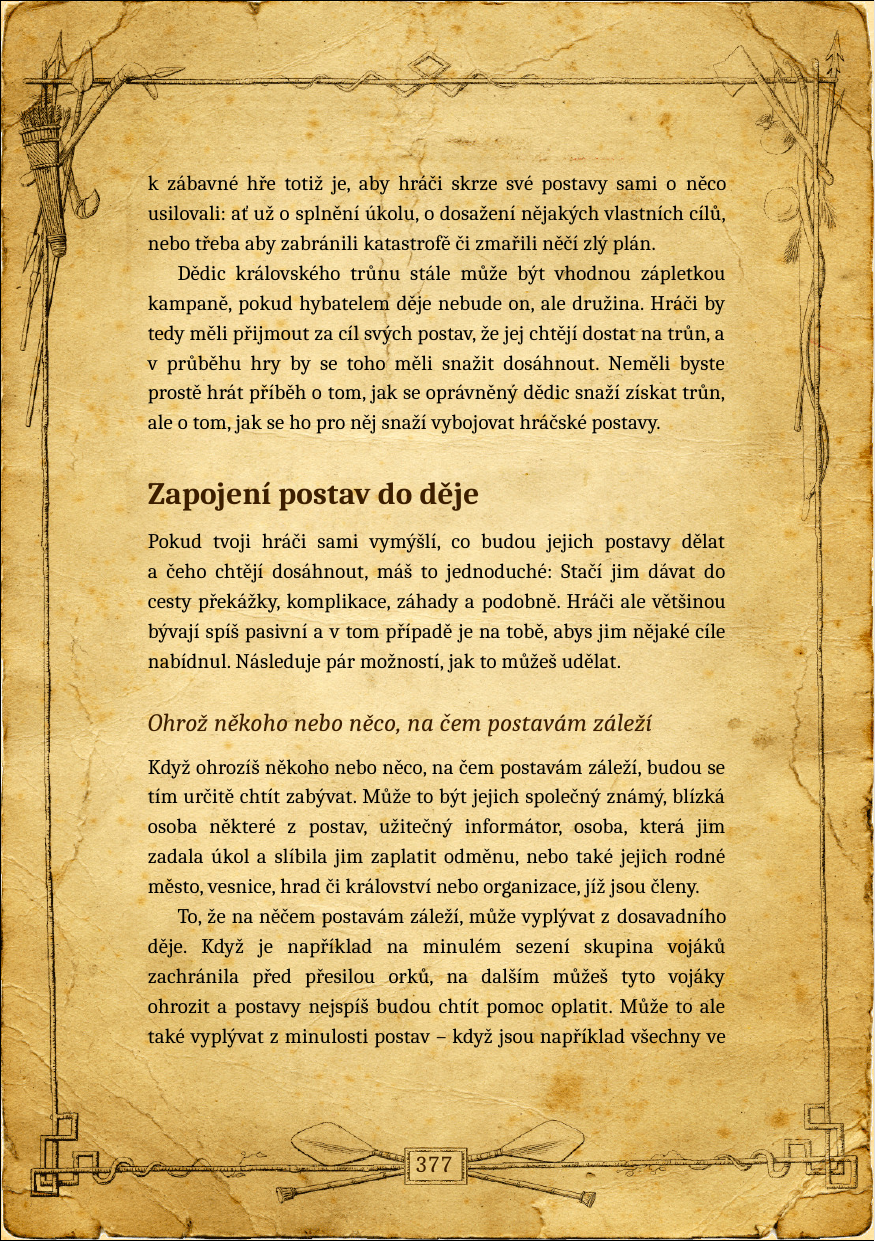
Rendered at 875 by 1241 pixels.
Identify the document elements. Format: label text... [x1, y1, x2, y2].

subtitle Ohrož někoho nebo něco, na čem postavám záleží [148, 709, 726, 738]
subtitle Zapojení postav do děje [148, 476, 726, 512]
text k⁠ zábavné hře totiž je, aby hráči skrze své postavy sami o⁠ něco usilovali: ať už o⁠ splnění úkolu, o⁠ dosažení nějakých vlastních cílů, nebo třeba aby zabránili katastrofě či zmařili něčí zlý plán. Dědic královského trůnu stále může být vhodnou zápletkou kampaně, pokud hybatelem děje nebude on, ale družina. Hráči by tedy měli přijmout za cíl svých postav, že jej chtějí dostat na trůn, a⁠ v⁠ průběhu hry by se toho měli snažit dosáhnout. Neměli byste prostě hrát příběh o⁠ tom, jak se oprávněný dědic snaží získat trůn, ale o⁠ tom, jak se ho pro něj snaží vybojovat hráčské postavy. [148, 172, 726, 435]
text Když ohrozíš někoho nebo něco, na čem postavám záleží, budou se tím určitě chtít zabývat. Může to být jejich společný známý, blízká osoba některé z⁠ postav, užitečný informátor, osoba, která jim zadala úkol a⁠ slíbila jim zaplatit odměnu, nebo také jejich rodné město, vesnice, hrad či království nebo organizace, jíž jsou členy. To, že na něčem postavám záleží, může vyplývat z⁠ dosavadního děje. Když je například na minulém sezení skupina vojáků zachránila před přesilou orků, na dalším můžeš tyto vojáky ohrozit a⁠ postavy nejspíš budou chtít pomoc oplatit. Může to ale také vyplývat z⁠ minulosti postav – když jsou například všechny ve [148, 755, 726, 1048]
text Pokud tvoji hráči sami vymýšlí, co budou jejich postavy dělat a⁠ čeho chtějí dosáhnout, máš to jednoduché: Stačí jim dávat do cesty překážky, komplikace, záhady a⁠ podobně. Hráči ale většinou bývají spíš pasivní a⁠ v⁠ tom případě je na tobě, abys jim nějaké cíle nabídnul. Následuje pár možností, jak to můžeš udělat. [148, 530, 726, 673]
picture [1, 1, 874, 1240]
